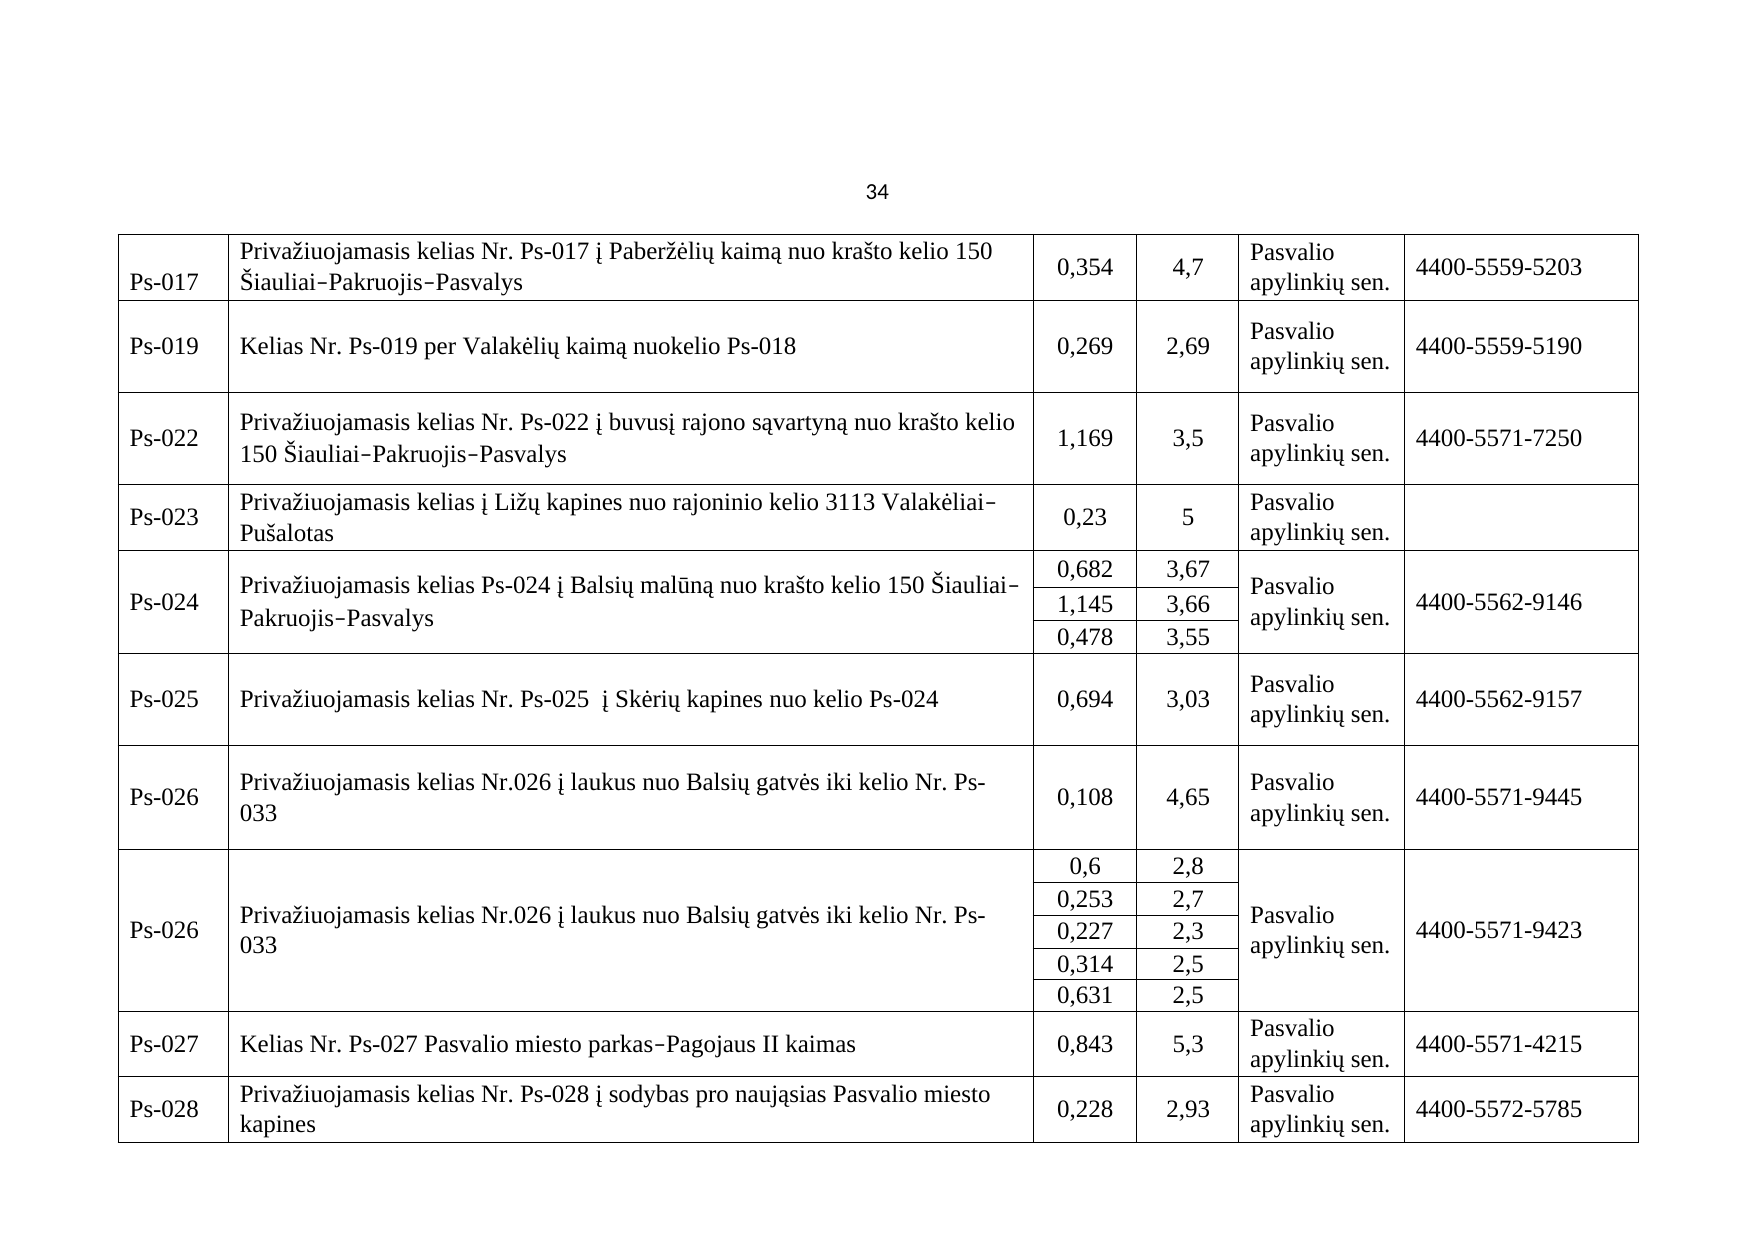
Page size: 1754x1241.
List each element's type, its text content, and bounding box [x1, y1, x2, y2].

table_cell 2,5 [1137, 980, 1238, 1011]
table_cell Ps-025 [119, 654, 228, 745]
table_cell 4400-5562-9146 [1405, 551, 1638, 653]
table_cell Privažiuojamasis kelias Nr. Ps-025 į Skėrių kapines nuo kelio Ps-024 [229, 654, 1033, 745]
table_cell Ps-026 [119, 746, 228, 849]
table_cell Pasvalio apylinkių sen. [1239, 485, 1404, 550]
table_cell Kelias Nr. Ps-027 Pasvalio miesto parkas–Pagojaus II kaimas [229, 1012, 1033, 1076]
table_cell 2,93 [1137, 1077, 1238, 1142]
table_cell Privažiuojamasis kelias Ps-024 į Balsių malūną nuo krašto kelio 150 Šiauliai–Pakruojis–Pasvalys [229, 551, 1033, 653]
table_cell 0,843 [1034, 1012, 1136, 1076]
table_cell 1,145 [1034, 588, 1136, 620]
table_cell 3,5 [1137, 393, 1238, 484]
table_cell 2,7 [1137, 883, 1238, 915]
table_cell 5,3 [1137, 1012, 1238, 1076]
table_cell [1405, 485, 1638, 550]
table_cell 0,314 [1034, 949, 1136, 979]
table_cell 3,66 [1137, 588, 1238, 620]
table_cell 0,354 [1034, 235, 1136, 299]
table_cell Privažiuojamasis kelias Nr.026 į laukus nuo Balsių gatvės iki kelio Nr. Ps-033 [229, 850, 1033, 1011]
table_cell 0,6 [1034, 850, 1136, 882]
table_cell 5 [1137, 485, 1238, 550]
table_cell 0,253 [1034, 883, 1136, 915]
table_cell Pasvalio apylinkių sen. [1239, 654, 1404, 745]
table_cell Privažiuojamasis kelias į Ližų kapines nuo rajoninio kelio 3113 Valakėliai–Pušalotas [229, 485, 1033, 550]
table_cell 2,3 [1137, 916, 1238, 948]
table_cell 4400-5562-9157 [1405, 654, 1638, 745]
table_cell Ps-017 [119, 235, 228, 299]
table_cell Ps-027 [119, 1012, 228, 1076]
table_cell 4,65 [1137, 746, 1238, 849]
table_cell Privažiuojamasis kelias Nr. Ps-022 į buvusį rajono sąvartyną nuo krašto kelio 150 Šiauliai–Pakruojis–Pasvalys [229, 393, 1033, 484]
table_cell Pasvalio apylinkių sen. [1239, 1012, 1404, 1076]
table_cell Pasvalio apylinkių sen. [1239, 1077, 1404, 1142]
table_cell Kelias Nr. Ps-019 per Valakėlių kaimą nuokelio Ps-018 [229, 301, 1033, 392]
table_cell Pasvalio apylinkių sen. [1239, 551, 1404, 653]
table_cell 2,5 [1137, 949, 1238, 979]
table_cell Privažiuojamasis kelias Nr. Ps-017 į Paberžėlių kaimą nuo krašto kelio 150 Šiauliai–Pakruojis–Pasvalys [229, 235, 1033, 299]
table_cell 0,108 [1034, 746, 1136, 849]
table_cell Ps-024 [119, 551, 228, 653]
table_cell 4400-5571-9423 [1405, 850, 1638, 1011]
table_cell Privažiuojamasis kelias Nr. Ps-028 į sodybas pro naująsias Pasvalio miesto kapines [229, 1077, 1033, 1142]
table_cell Ps-028 [119, 1077, 228, 1142]
table_cell 0,694 [1034, 654, 1136, 745]
table_cell 4400-5559-5190 [1405, 301, 1638, 392]
table_cell 0,228 [1034, 1077, 1136, 1142]
table_cell 3,55 [1137, 621, 1238, 653]
table_cell 1,169 [1034, 393, 1136, 484]
table_cell 0,682 [1034, 551, 1136, 587]
table_cell 4400-5559-5203 [1405, 235, 1638, 299]
table_cell 3,03 [1137, 654, 1238, 745]
table_cell 4400-5572-5785 [1405, 1077, 1638, 1142]
table_cell 0,478 [1034, 621, 1136, 653]
table_cell Pasvalio apylinkių sen. [1239, 301, 1404, 392]
table_cell Ps-026 [119, 850, 228, 1011]
table_cell 3,67 [1137, 551, 1238, 587]
table_cell 2,69 [1137, 301, 1238, 392]
table_cell 4400-5571-9445 [1405, 746, 1638, 849]
table_cell Privažiuojamasis kelias Nr.026 į laukus nuo Balsių gatvės iki kelio Nr. Ps-033 [229, 746, 1033, 849]
table_cell 4400-5571-7250 [1405, 393, 1638, 484]
table_cell Ps-022 [119, 393, 228, 484]
table_cell 4400-5571-4215 [1405, 1012, 1638, 1076]
table_cell 0,23 [1034, 485, 1136, 550]
table_cell Pasvalio apylinkių sen. [1239, 850, 1404, 1011]
table_cell 2,8 [1137, 850, 1238, 882]
table_cell 0,631 [1034, 980, 1136, 1011]
table_cell Pasvalio apylinkių sen. [1239, 393, 1404, 484]
table_cell 0,269 [1034, 301, 1136, 392]
table_cell 4,7 [1137, 235, 1238, 299]
table_cell Pasvalio apylinkių sen. [1239, 746, 1404, 849]
table_cell Ps-019 [119, 301, 228, 392]
table_cell Pasvalio apylinkių sen. [1239, 235, 1404, 299]
table_cell Ps-023 [119, 485, 228, 550]
table_cell 0,227 [1034, 916, 1136, 948]
